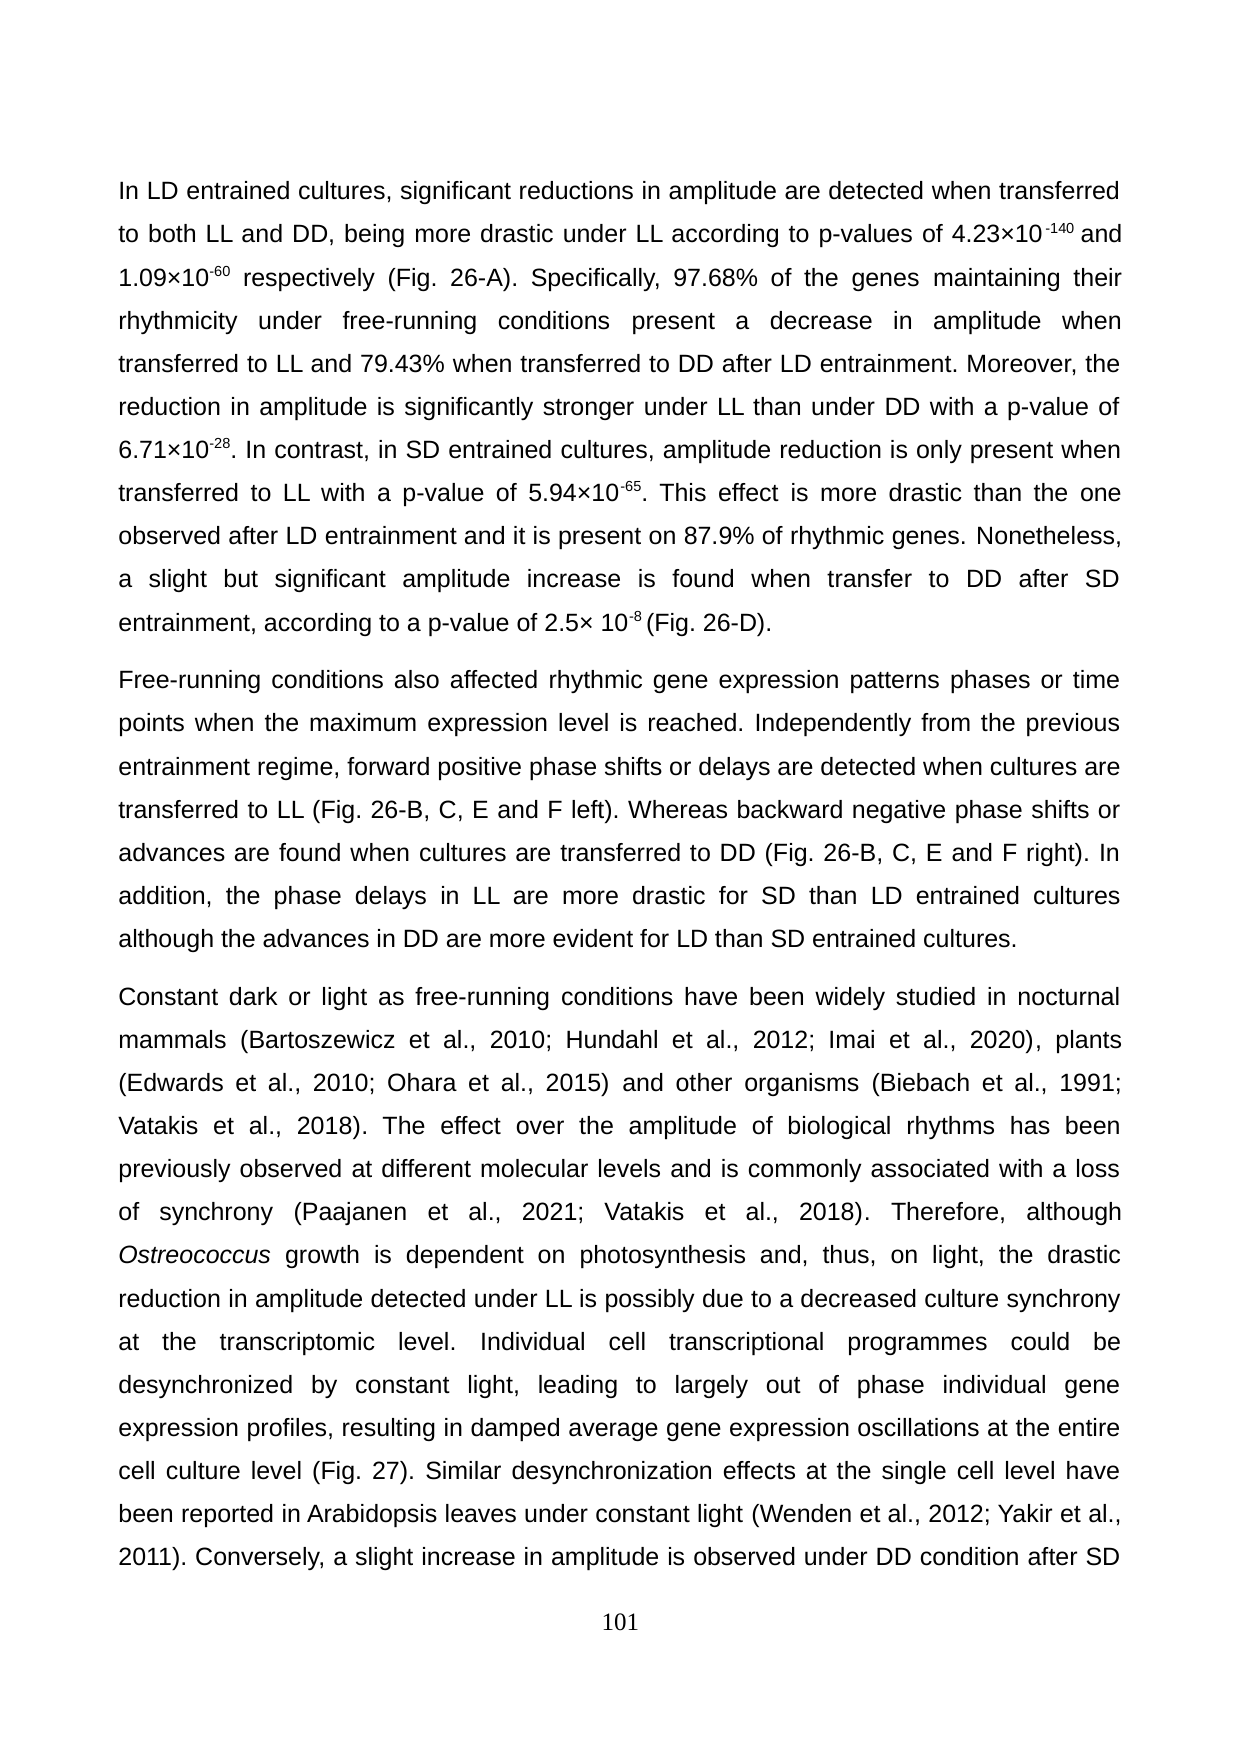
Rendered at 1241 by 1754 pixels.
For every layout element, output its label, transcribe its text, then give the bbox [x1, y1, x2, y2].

text In LD entrained cultures, significant reductions in amplitude are detected when transferred to both LL and DD, being more drastic under LL according to p-values of 4.23×10-140 and 1.09×10-60 respectively (Fig. 26-A). Specifically, 97.68% of the genes maintaining their rhythmicity under free-running conditions present a decrease in amplitude when transferred to LL and 79.43% when transferred to DD after LD entrainment. Moreover, the reduction in amplitude is significantly stronger under LL than under DD with a p-value of 6.71×10-28. In contrast, in SD entrained cultures, amplitude reduction is only present when transferred to LL with a p-value of 5.94×10-65. This effect is more drastic than the one observed after LD entrainment and it is present on 87.9% of rhythmic genes. Nonetheless, a slight but significant amplitude increase is found when transfer to DD after SD entrainment, according to a p-value of 2.5× 10-8 (Fig. 26-D). [118, 176, 1122, 636]
text Free-running conditions also affected rhythmic gene expression patterns phases or time points when the maximum expression level is reached. Independently from the previous entrainment regime, forward positive phase shifts or delays are detected when cultures are transferred to LL (Fig. 26-B, C, E and F left). Whereas backward negative phase shifts or advances are found when cultures are transferred to DD (Fig. 26-B, C, E and F right). In addition, the phase delays in LL are more drastic for SD than LD entrained cultures although the advances in DD are more evident for LD than SD entrained cultures. [118, 665, 1122, 953]
text Constant dark or light as free-running conditions have been widely studied in nocturnal mammals (Bartoszewicz et al., 2010; Hundahl et al., 2012; Imai et al., 2020)⁠, plants (Edwards et al., 2010; Ohara et al., 2015)⁠ and other organisms (Biebach et al., 1991; Vatakis et al., 2018)⁠. The effect over the amplitude of biological rhythms has been previously observed at different molecular levels and is commonly associated with a loss of synchrony (Paajanen et al., 2021; Vatakis et al., 2018)⁠. Therefore, although Ostreococcus growth is dependent on photosynthesis and, thus, on light, the drastic reduction in amplitude detected under LL is possibly due to a decreased culture synchrony at the transcriptomic level. Individual cell transcriptional programmes could be desynchronized by constant light, leading to largely out of phase individual gene expression profiles, resulting in damped average gene expression oscillations at the entire cell culture level (Fig. 27). Similar desynchronization effects at the single cell level have been reported in Arabidopsis leaves under constant light (Wenden et al., 2012; Yakir et al., 2011)⁠. Conversely, a slight increase in amplitude is observed under DD condition after SD [118, 982, 1122, 1571]
